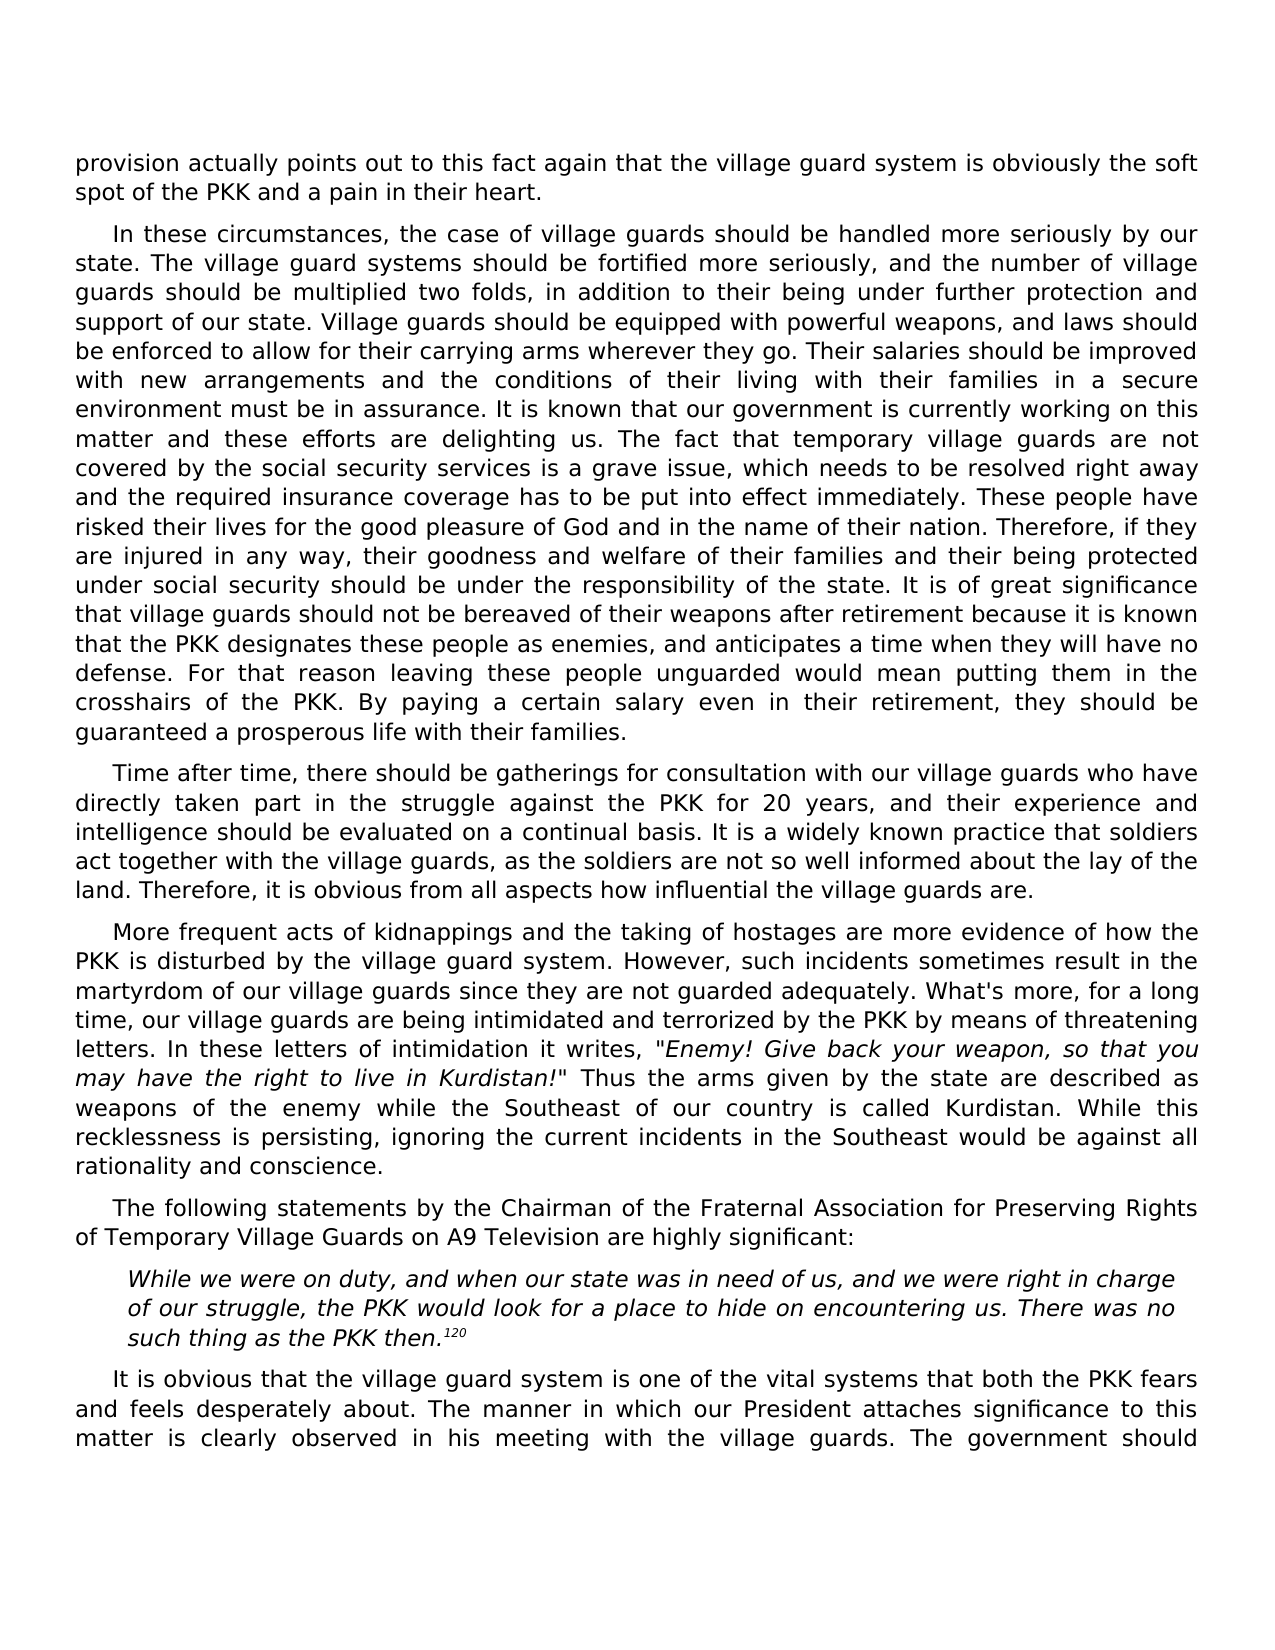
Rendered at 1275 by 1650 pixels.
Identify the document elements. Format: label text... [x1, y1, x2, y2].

text More frequent acts of kidnappings and the taking of hostages are more evidence of how the PKK is disturbed by the village guard system. However, such incidents sometimes result in the martyrdom of our village guards since they are not guarded adequately. What's more, for a long time, our village guards are being intimidated and terrorized by the PKK by means of threatening letters. In these letters of intimidation it writes, "Enemy! Give back your weapon, so that you may have the right to live in Kurdistan!" Thus the arms given by the state are described as weapons of the enemy while the Southeast of our country is called Kurdistan. While this recklessness is persisting, ignoring the current incidents in the Southeast would be against all rationality and conscience. [75, 919, 1200, 1180]
text Time after time, there should be gatherings for consultation with our village guards who have directly taken part in the struggle against the PKK for 20 years, and their experience and intelligence should be evaluated on a continual basis. It is a widely known practice that soldiers act together with the village guards, as the soldiers are not so well informed about the lay of the land. Therefore, it is obvious from all aspects how influential the village guards are. [75, 760, 1200, 904]
text The following statements by the Chairman of the Fraternal Association for Preserving Rights of Temporary Village Guards on A9 Television are highly significant: [75, 1195, 1200, 1251]
text While we were on duty, and when our state was in need of us, and we were right in charge of our struggle, the PKK would look for a place to hide on encountering us. There was no such thing as the PKK then.120 [127, 1266, 1177, 1351]
text In these circumstances, the case of village guards should be handled more seriously by our state. The village guard systems should be fortified more seriously, and the number of village guards should be multiplied two folds, in addition to their being under further protection and support of our state. Village guards should be equipped with powerful weapons, and laws should be enforced to allow for their carrying arms wherever they go. Their salaries should be improved with new arrangements and the conditions of their living with their families in a secure environment must be in assurance. It is known that our government is currently working on this matter and these efforts are delighting us. The fact that temporary village guards are not covered by the social security services is a grave issue, which needs to be resolved right away and the required insurance coverage has to be put into effect immediately. These people have risked their lives for the good pleasure of God and in the name of their nation. Therefore, if they are injured in any way, their goodness and welfare of their families and their being protected under social security should be under the responsibility of the state. It is of great significance that village guards should not be bereaved of their weapons after retirement because it is known that the PKK designates these people as enemies, and anticipates a time when they will have no defense. For that reason leaving these people unguarded would mean putting them in the crosshairs of the PKK. By paying a certain salary even in their retirement, they should be guaranteed a prosperous life with their families. [75, 221, 1200, 745]
text provision actually points out to this fact again that the village guard system is obviously the soft spot of the PKK and a pain in their heart. [75, 150, 1200, 206]
text It is obvious that the village guard system is one of the vital systems that both the PKK fears and feels desperately about. The manner in which our President attaches significance to this matter is clearly observed in his meeting with the village guards. The government should [75, 1367, 1200, 1452]
